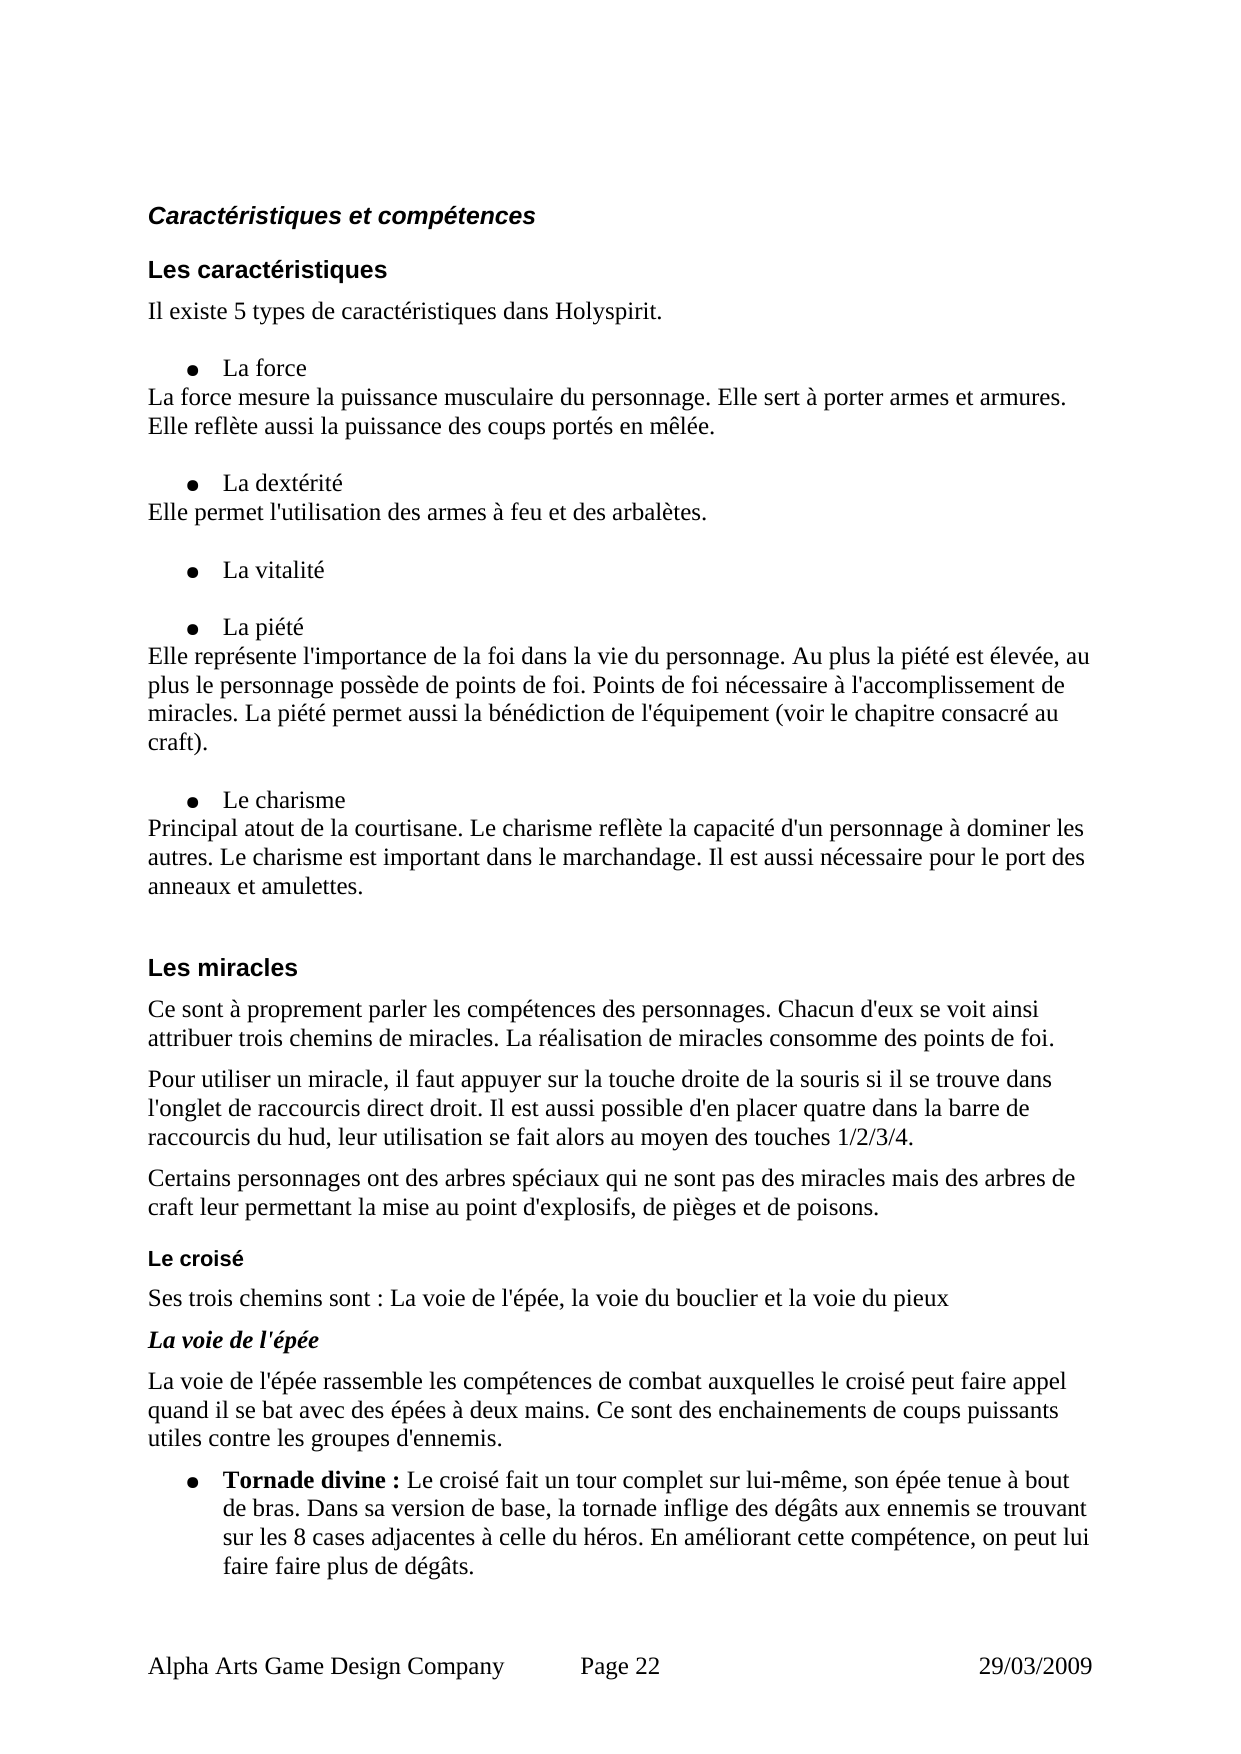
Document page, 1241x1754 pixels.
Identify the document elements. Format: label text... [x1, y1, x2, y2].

subtitle Caractéristiques et compétences [148, 201, 1092, 230]
text La voie de l'épée [148, 1325, 1092, 1353]
subtitle Les miracles [148, 953, 1092, 982]
list Le charisme [185, 785, 1092, 813]
subtitle Le croisé [148, 1246, 1092, 1271]
text La voie de l'épée rassemble les compétences de combat auxquelles le croisé peut faire appel quand il se bat avec des épées à deux mains. Ce sont des enchainements de coups puissants utiles contre les groupes d'ennemis. [148, 1366, 1092, 1452]
list La dextérité [185, 468, 1092, 497]
list Tornade divine : Le croisé fait un tour complet sur lui-même, son épée tenue à bout de bras. Dans sa version de base, la tornade inflige des dégâts aux ennemis se trouvant sur les 8 cases adjacentes à celle du héros. En améliorant cette compétence, on peut lui faire faire plus de dégâts. [185, 1465, 1092, 1580]
subtitle Les caractéristiques [148, 255, 1092, 283]
text Certains personnages ont des arbres spéciaux qui ne sont pas des miracles mais des arbres de craft leur permettant la mise au point d'explosifs, de pièges et de poisons. [148, 1163, 1092, 1221]
text Ses trois chemins sont : La voie de l'épée, la voie du bouclier et la voie du pieux [148, 1283, 1092, 1312]
list La force [185, 353, 1092, 382]
text Principal atout de la courtisane. Le charisme reflète la capacité d'un personnage à dominer les autres. Le charisme est important dans le marchandage. Il est aussi nécessaire pour le port des anneaux et amulettes. [148, 813, 1092, 900]
text Elle permet l'utilisation des armes à feu et des arbalètes. [148, 497, 1092, 526]
list La piété [185, 612, 1092, 641]
text Il existe 5 types de caractéristiques dans Holyspirit. [148, 296, 1092, 325]
text La force mesure la puissance musculaire du personnage. Elle sert à porter armes et armures. Elle reflète aussi la puissance des coups portés en mêlée. [148, 382, 1092, 440]
list La vitalité [185, 555, 1092, 583]
text Ce sont à proprement parler les compétences des personnages. Chacun d'eux se voit ainsi attribuer trois chemins de miracles. La réalisation de miracles consomme des points de foi. [148, 994, 1092, 1052]
text Pour utiliser un miracle, il faut appuyer sur la touche droite de la souris si il se trouve dans l'onglet de raccourcis direct droit. Il est aussi possible d'en placer quatre dans la barre de raccourcis du hud, leur utilisation se fait alors au moyen des touches 1/2/3/4. [148, 1064, 1092, 1151]
text Elle représente l'importance de la foi dans la vie du personnage. Au plus la piété est élevée, au plus le personnage possède de points de foi. Points de foi nécessaire à l'accomplissement de miracles. La piété permet aussi la bénédiction de l'équipement (voir le chapitre consacré au craft). [148, 641, 1092, 756]
